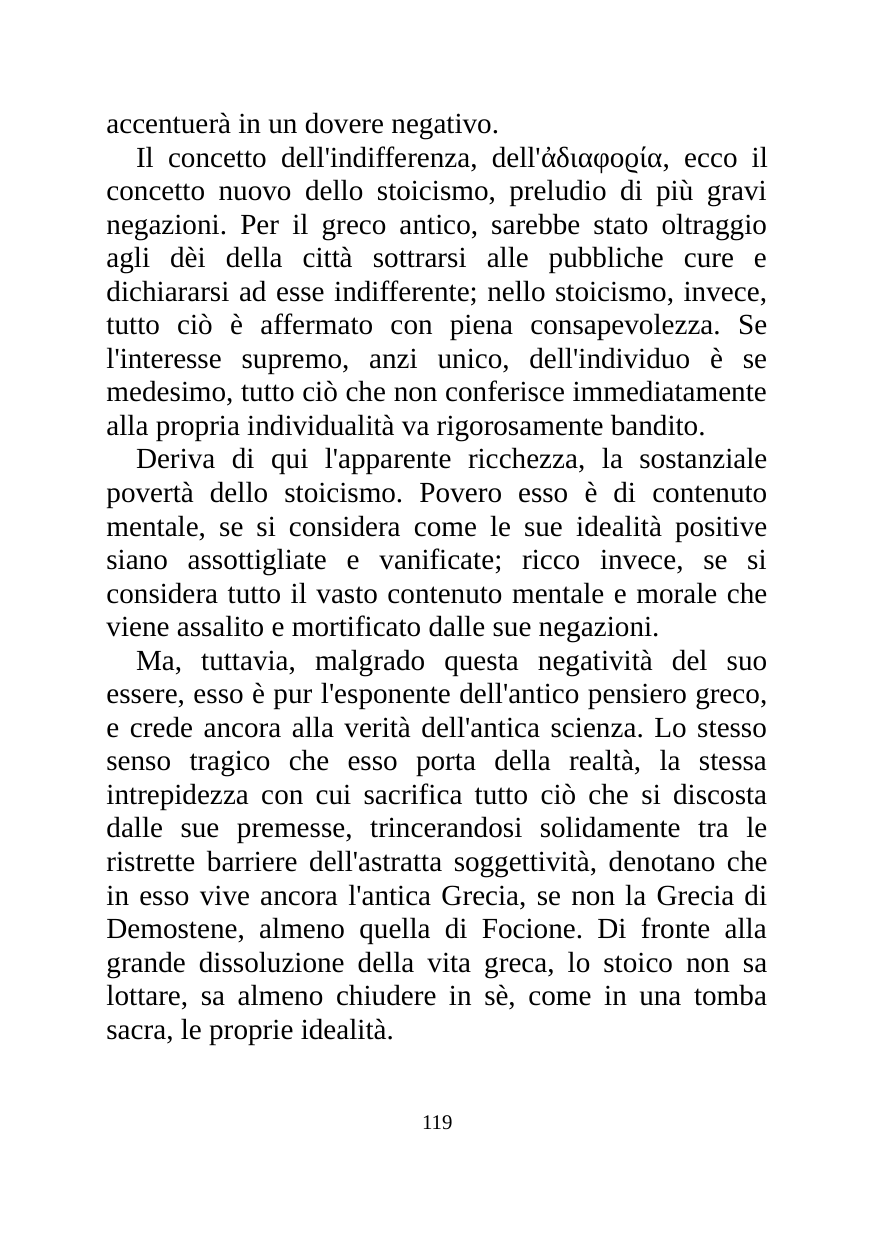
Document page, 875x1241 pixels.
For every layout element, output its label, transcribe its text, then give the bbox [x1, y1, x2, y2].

text Deriva di qui l'apparente ricchezza, la sostanziale povertà dello stoicismo. Povero esso è di contenuto mentale, se si considera come le sue idealità positive siano assottigliate e vanificate; ricco invece, se si considera tutto il vasto contenuto mentale e morale che viene assalito e mortificato dalle sue negazioni. [106, 442, 768, 643]
text accentuerà in un dovere negativo. [106, 106, 768, 140]
text Il concetto dell'indifferenza, dell'ἀδιαφοϱία, ecco il concetto nuovo dello stoicismo, preludio di più gravi negazioni. Per il greco antico, sarebbe stato oltraggio agli dèi della città sottrarsi alle pubbliche cure e dichiararsi ad esse indifferente; nello stoicismo, invece, tutto ciò è affermato con piena consapevolezza. Se l'interesse supremo, anzi unico, dell'individuo è se medesimo, tutto ciò che non conferisce immediatamente alla propria individualità va rigorosamente bandito. [106, 140, 768, 442]
text Ma, tuttavia, malgrado questa negatività del suo essere, esso è pur l'esponente dell'antico pensiero greco, e crede ancora alla verità dell'antica scienza. Lo stesso senso tragico che esso porta della realtà, la stessa intrepidezza con cui sacrifica tutto ciò che si discosta dalle sue premesse, trincerandosi solidamente tra le ristrette barriere dell'astratta soggettività, denotano che in esso vive ancora l'antica Grecia, se non la Grecia di Demostene, almeno quella di Focione. Di fronte alla grande dissoluzione della vita greca, lo stoico non sa lottare, sa almeno chiudere in sè, come in una tomba sacra, le proprie idealità. [106, 643, 768, 1045]
